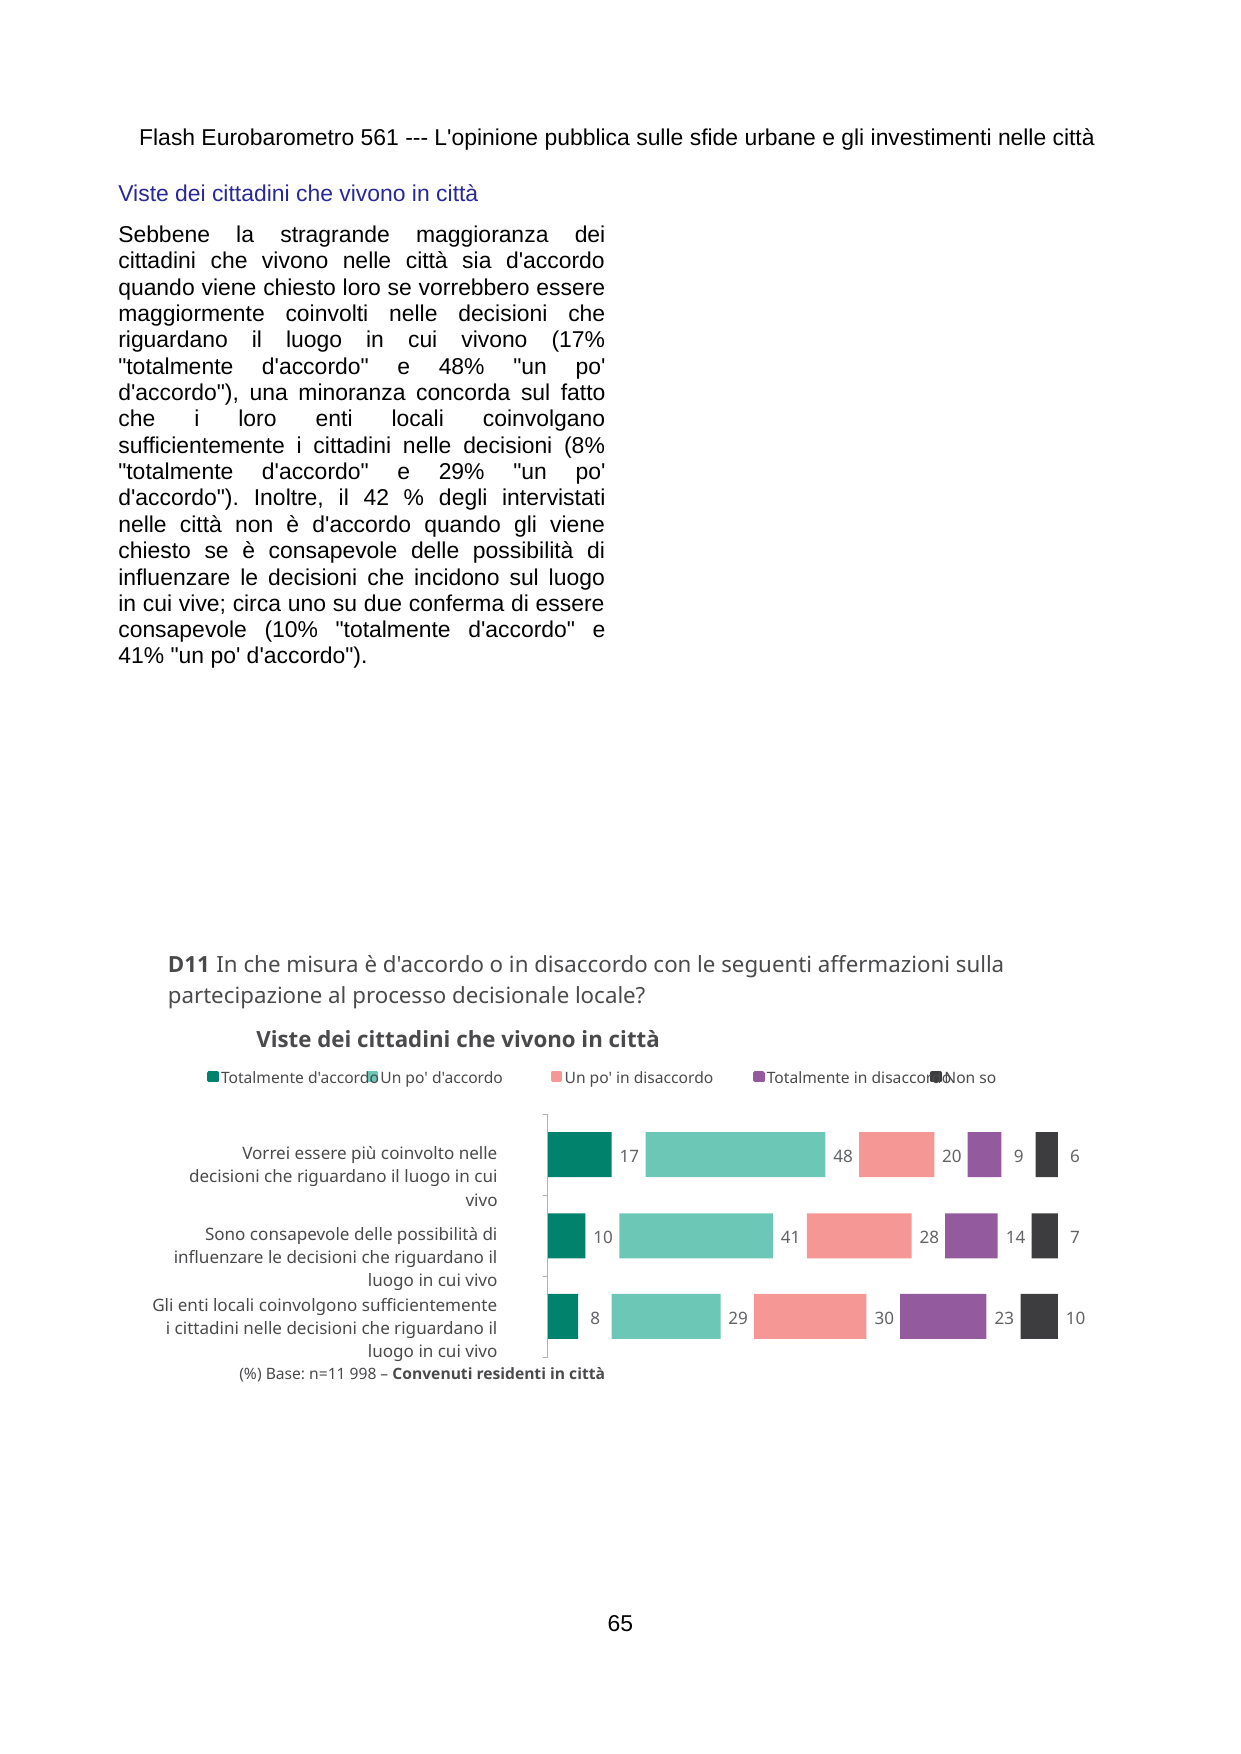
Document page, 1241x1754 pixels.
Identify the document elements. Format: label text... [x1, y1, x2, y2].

text Viste dei cittadini che vivono in città [118, 180, 605, 206]
text Sebbene la stragrande maggioranza dei cittadini che vivono nelle città sia d'accordo quando viene chiesto loro se vorrebbero essere maggiormente coinvolti nelle decisioni che riguardano il luogo in cui vivono (17% "totalmente d'accordo" e 48% "un po' d'accordo"), una minoranza concorda sul fatto che i loro enti locali coinvolgano sufficientemente i cittadini nelle decisioni (8% "totalmente d'accordo" e 29% "un po' d'accordo"). Inoltre, il 42 % degli intervistati nelle città non è d'accordo quando gli viene chiesto se è consapevole delle possibilità di influenzare le decisioni che incidono sul luogo in cui vive; circa uno su due conferma di essere consapevole (10% "totalmente d'accordo" e 41% "un po' d'accordo"). [118, 221, 605, 669]
